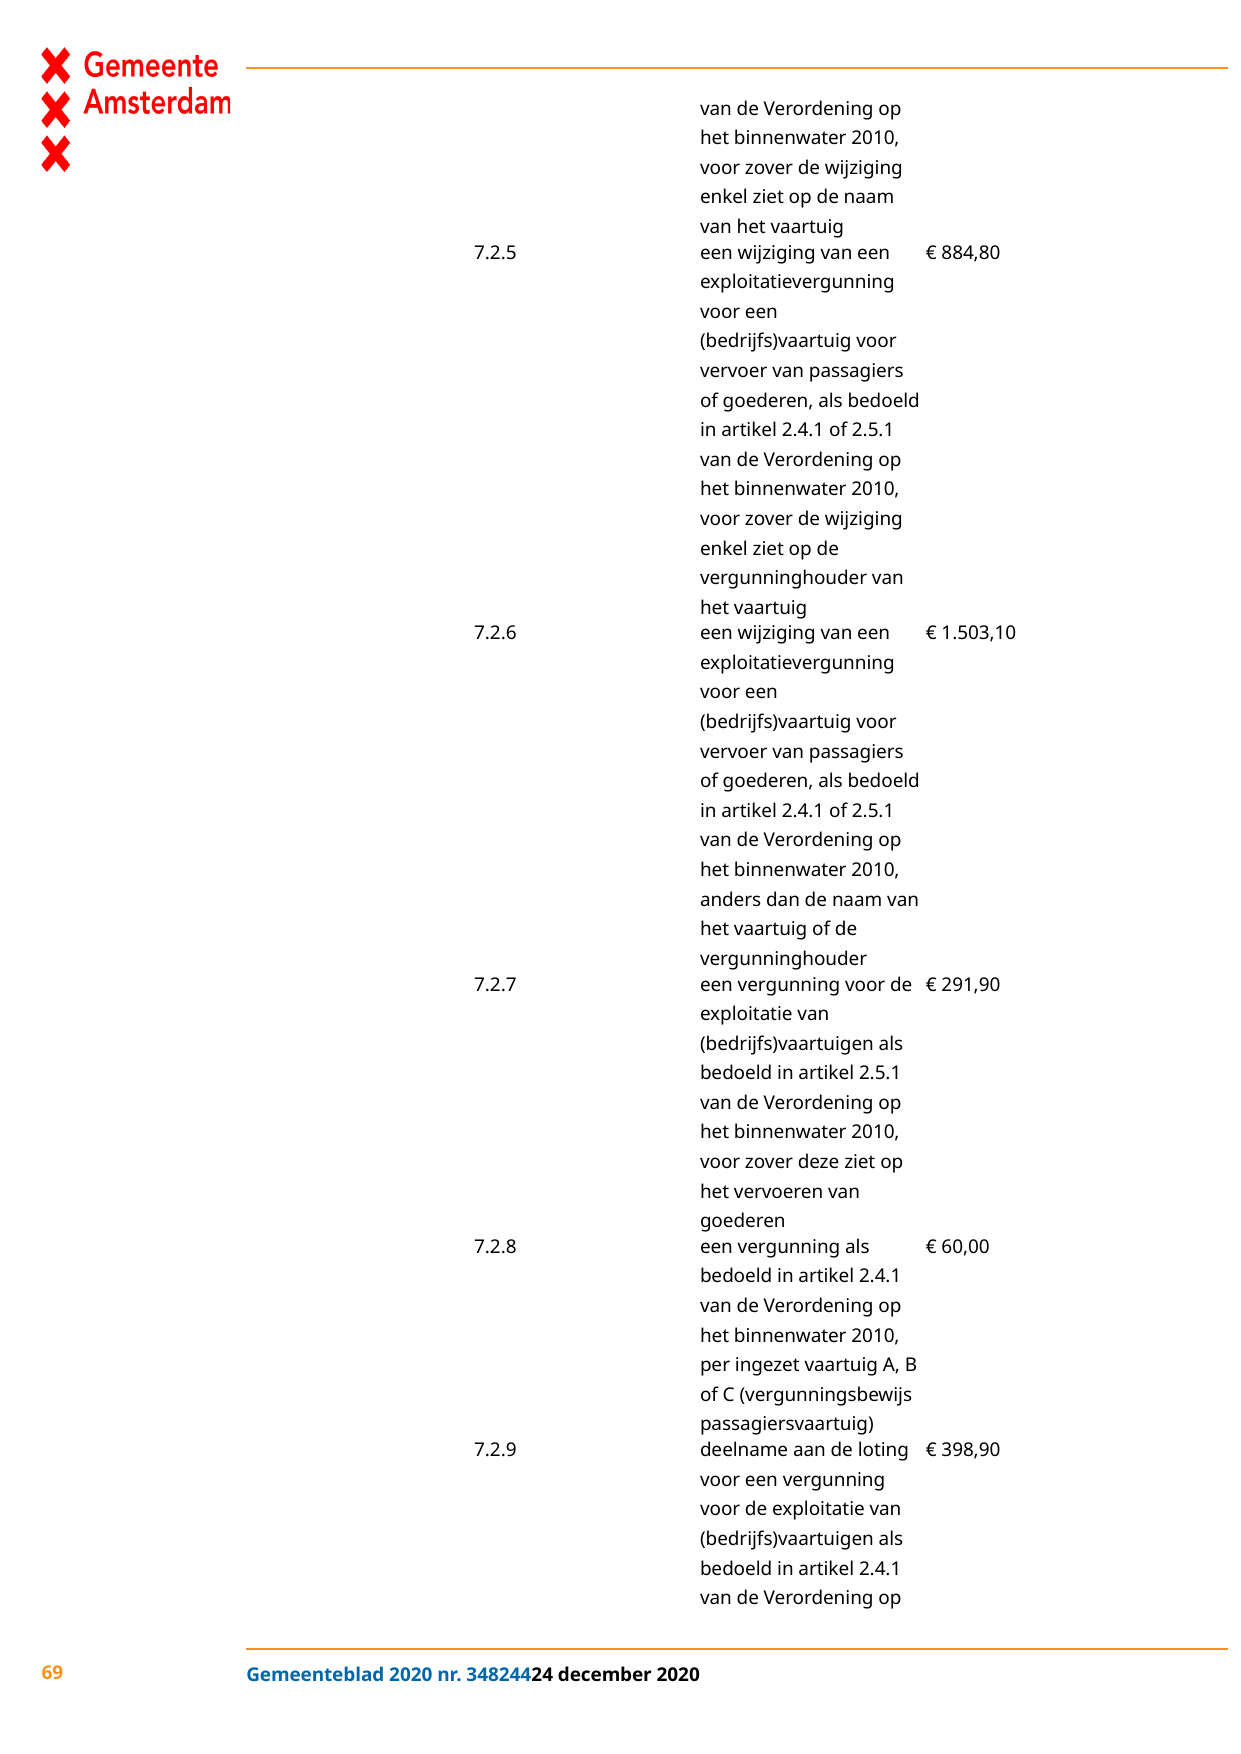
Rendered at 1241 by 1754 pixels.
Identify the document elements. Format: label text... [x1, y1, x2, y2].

table_cell een wijziging van een exploitatievergunning voor een (bedrijfs)vaartuig voor vervoer van passagiers of goederen, als bedoeld in artikel 2.4.1 of 2.5.1 van de Verordening op het binnenwater 2010, voor zover de wijziging enkel ziet op de vergunninghouder van het vaartuig [700, 239, 926, 619]
table_cell 7.2.6 [474, 620, 700, 971]
table_cell [248, 1436, 474, 1610]
table_cell € 60,00 [926, 1233, 1152, 1436]
table_cell € 291,90 [926, 971, 1152, 1233]
table_cell 7.2.9 [474, 1436, 700, 1610]
table_cell een wijziging van een exploitatievergunning voor een (bedrijfs)vaartuig voor vervoer van passagiers of goederen, als bedoeld in artikel 2.4.1 of 2.5.1 van de Verordening op het binnenwater 2010, anders dan de naam van het vaartuig of de vergunninghouder [700, 620, 926, 971]
table_cell [248, 95, 474, 239]
picture [41, 47, 231, 172]
table_cell [248, 971, 474, 1233]
table_cell [248, 239, 474, 619]
table_cell deelname aan de loting voor een vergunning voor de exploitatie van (bedrijfs)vaartuigen als bedoeld in artikel 2.4.1 van de Verordening op [700, 1436, 926, 1610]
table_cell [248, 620, 474, 971]
table_cell van de Verordening op het binnenwater 2010, voor zover de wijziging enkel ziet op de naam van het vaartuig [700, 95, 926, 239]
table_cell € 884,80 [926, 239, 1152, 619]
table_cell 7.2.8 [474, 1233, 700, 1436]
table_cell [926, 95, 1152, 239]
table_cell [474, 95, 700, 239]
table_cell € 1.503,10 [926, 620, 1152, 971]
table_cell een vergunning voor de exploitatie van (bedrijfs)vaartuigen als bedoeld in artikel 2.5.1 van de Verordening op het binnenwater 2010, voor zover deze ziet op het vervoeren van goederen [700, 971, 926, 1233]
table_cell 7.2.7 [474, 971, 700, 1233]
table_cell een vergunning als bedoeld in artikel 2.4.1 van de Verordening op het binnenwater 2010, per ingezet vaartuig A, B of C (vergunningsbewijs passagiersvaartuig) [700, 1233, 926, 1436]
table_cell € 398,90 [926, 1436, 1152, 1610]
table_cell [248, 1233, 474, 1436]
table_cell 7.2.5 [474, 239, 700, 619]
